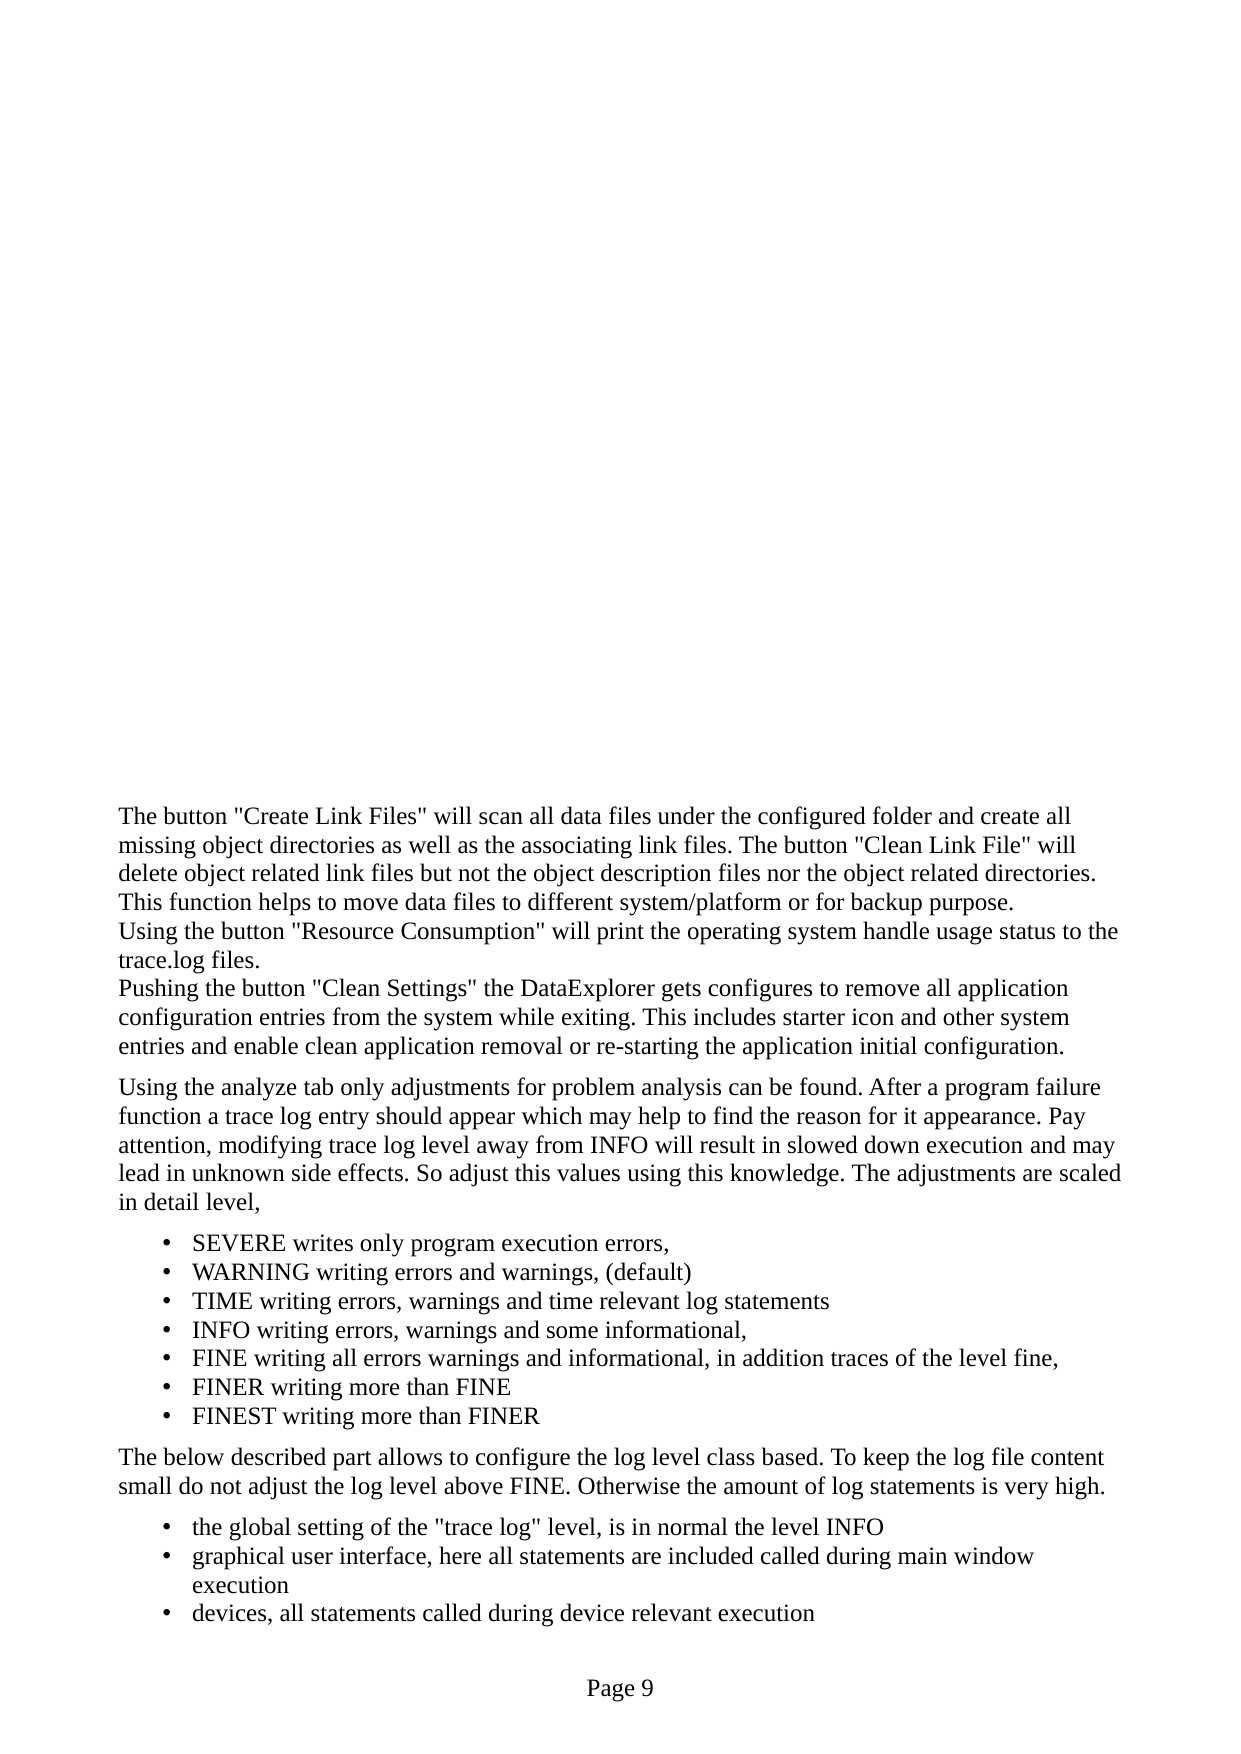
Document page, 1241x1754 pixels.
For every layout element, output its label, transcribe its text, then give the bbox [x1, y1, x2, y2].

list INFO writing errors, warnings and some informational, [162, 1315, 1122, 1343]
list devices, all statements called during device relevant execution [162, 1598, 1122, 1627]
list FINEST writing more than FINER [162, 1401, 1122, 1430]
list FINER writing more than FINE [162, 1372, 1122, 1401]
list TIME writing errors, warnings and time relevant log statements [162, 1286, 1122, 1315]
list graphical user interface, here all statements are included called during main window execution [162, 1541, 1122, 1598]
list WARNING writing errors and warnings, (default) [162, 1257, 1122, 1286]
text The button "Create Link Files" will scan all data files under the configured folder and create all missing object directories as well as the associating link files. The button "Clean Link File" will delete object related link files but not the object description files nor the object related directories. This function helps to move data files to different system/platform or for backup purpose. Using the button "Resource Consumption" will print the operating system handle usage status to the trace.log files. Pushing the button "Clean Settings" the DataExplorer gets configures to remove all application configuration entries from the system while exiting. This includes starter icon and other system entries and enable clean application removal or re-starting the application initial configuration. [118, 801, 1122, 1060]
text The below described part allows to configure the log level class based. To keep the log file content small do not adjust the log level above FINE. Otherwise the amount of log statements is very high. [118, 1442, 1122, 1500]
text Using the analyze tab only adjustments for problem analysis can be found. After a program failure function a trace log entry should appear which may help to find the reason for it appearance. Pay attention, modifying trace log level away from INFO will result in slowed down execution and may lead in unknown side effects. So adjust this values using this knowledge. The adjustments are scaled in detail level, [118, 1072, 1122, 1216]
list the global setting of the "trace log" level, is in normal the level INFO [162, 1512, 1122, 1541]
list FINE writing all errors warnings and informational, in addition traces of the level fine, [162, 1343, 1122, 1372]
list SEVERE writes only program execution errors, [162, 1228, 1122, 1257]
